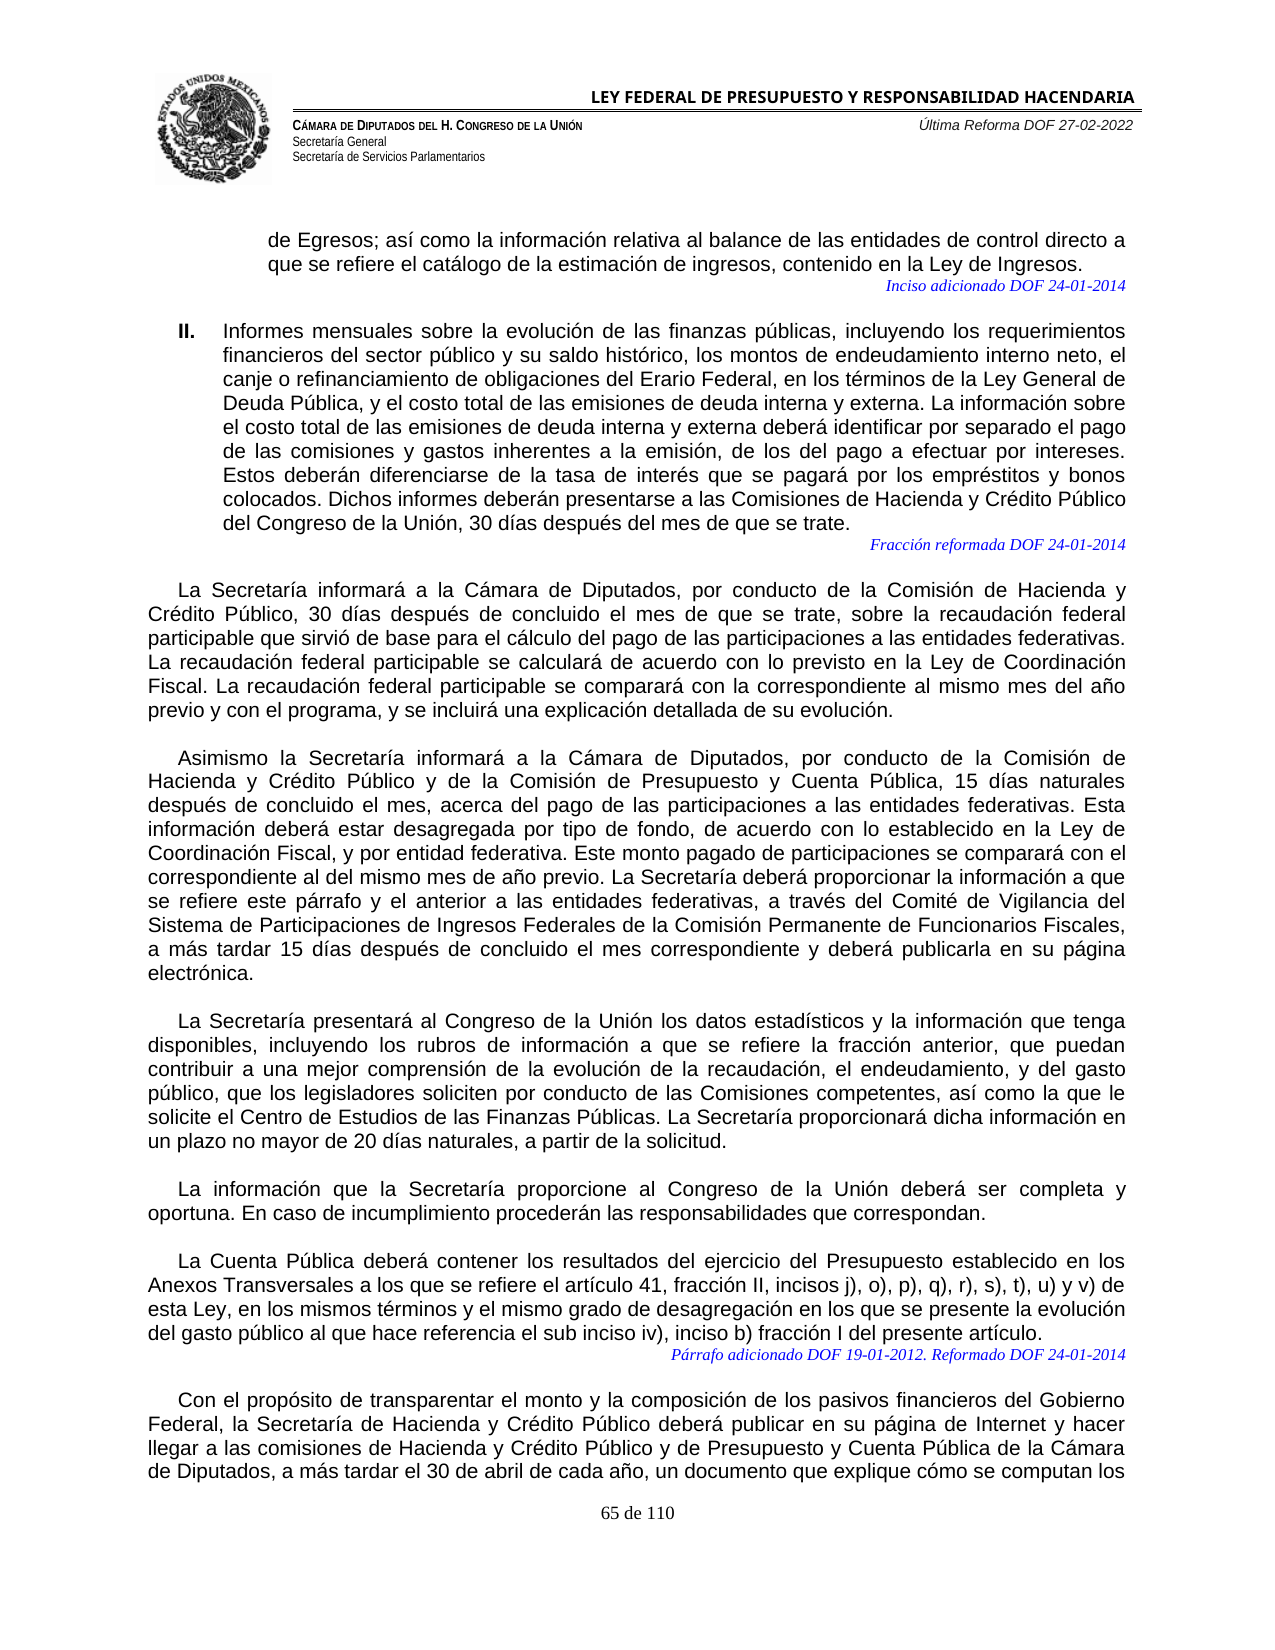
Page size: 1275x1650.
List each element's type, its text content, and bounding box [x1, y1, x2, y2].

text Fracción reformada DOF 24-01-2014 [148, 534, 1127, 554]
text La Secretaría informará a la Cámara de Diputados, por conducto de la Comisión de Hacienda y Crédito Público, 30 días después de concluido el mes de que se trate, sobre la recaudación federal participable que sirvió de base para el cálculo del pago de las participaciones a las entidades federativas. La recaudación federal participable se calculará de acuerdo con lo previsto en la Ley de Coordinación Fiscal. La recaudación federal participable se comparará con la correspondiente al mismo mes del año previo y con el programa, y se incluirá una explicación detallada de su evolución. [148, 578, 1127, 721]
text La Cuenta Pública deberá contener los resultados del ejercicio del Presupuesto establecido en los Anexos Transversales a los que se refiere el artículo 41, fracción II, incisos j), o), p), q), r), s), t), u) y v) de esta Ley, en los mismos términos y el mismo grado de desagregación en los que se presente la evolución del gasto público al que hace referencia el sub inciso iv), inciso b) fracción I del presente artículo. [148, 1248, 1127, 1344]
text La información que la Secretaría proporcione al Congreso de la Unión deberá ser completa y oportuna. En caso de incumplimiento procederán las responsabilidades que correspondan. [148, 1177, 1127, 1224]
text de Egresos; así como la información relativa al balance de las entidades de control directo a que se refiere el catálogo de la estimación de ingresos, contenido en la Ley de Ingresos. [223, 228, 1127, 276]
text Con el propósito de transparentar el monto y la composición de los pasivos financieros del Gobierno Federal, la Secretaría de Hacienda y Crédito Público deberá publicar en su página de Internet y hacer llegar a las comisiones de Hacienda y Crédito Público y de Presupuesto y Cuenta Pública de la Cámara de Diputados, a más tardar el 30 de abril de cada año, un documento que explique cómo se computan los [148, 1387, 1127, 1483]
text Asimismo la Secretaría informará a la Cámara de Diputados, por conducto de la Comisión de Hacienda y Crédito Público y de la Comisión de Presupuesto y Cuenta Pública, 15 días naturales después de concluido el mes, acerca del pago de las participaciones a las entidades federativas. Esta información deberá estar desagregada por tipo de fondo, de acuerdo con lo establecido en la Ley de Coordinación Fiscal, y por entidad federativa. Este monto pagado de participaciones se comparará con el correspondiente al del mismo mes de año previo. La Secretaría deberá proporcionar la información a que se refiere este párrafo y el anterior a las entidades federativas, a través del Comité de Vigilancia del Sistema de Participaciones de Ingresos Federales de la Comisión Permanente de Funcionarios Fiscales, a más tardar 15 días después de concluido el mes correspondiente y deberá publicarla en su página electrónica. [148, 745, 1127, 985]
text Inciso adicionado DOF 24-01-2014 [148, 276, 1127, 295]
text Párrafo adicionado DOF 19-01-2012. Reformado DOF 24-01-2014 [148, 1344, 1127, 1363]
text II. Informes mensuales sobre la evolución de las finanzas públicas, incluyendo los requerimientos financieros del sector público y su saldo histórico, los montos de endeudamiento interno neto, el canje o refinanciamiento de obligaciones del Erario Federal, en los términos de la Ley General de Deuda Pública, y el costo total de las emisiones de deuda interna y externa. La información sobre el costo total de las emisiones de deuda interna y externa deberá identificar por separado el pago de las comisiones y gastos inherentes a la emisión, de los del pago a efectuar por intereses. Estos deberán diferenciarse de la tasa de interés que se pagará por los empréstitos y bonos colocados. Dichos informes deberán presentarse a las Comisiones de Hacienda y Crédito Público del Congreso de la Unión, 30 días después del mes de que se trate. [178, 319, 1127, 534]
text La Secretaría presentará al Congreso de la Unión los datos estadísticos y la información que tenga disponibles, incluyendo los rubros de información a que se refiere la fracción anterior, que puedan contribuir a una mejor comprensión de la evolución de la recaudación, el endeudamiento, y del gasto público, que los legisladores soliciten por conducto de las Comisiones competentes, así como la que le solicite el Centro de Estudios de las Finanzas Públicas. La Secretaría proporcionará dicha información en un plazo no mayor de 20 días naturales, a partir de la solicitud. [148, 1009, 1127, 1153]
